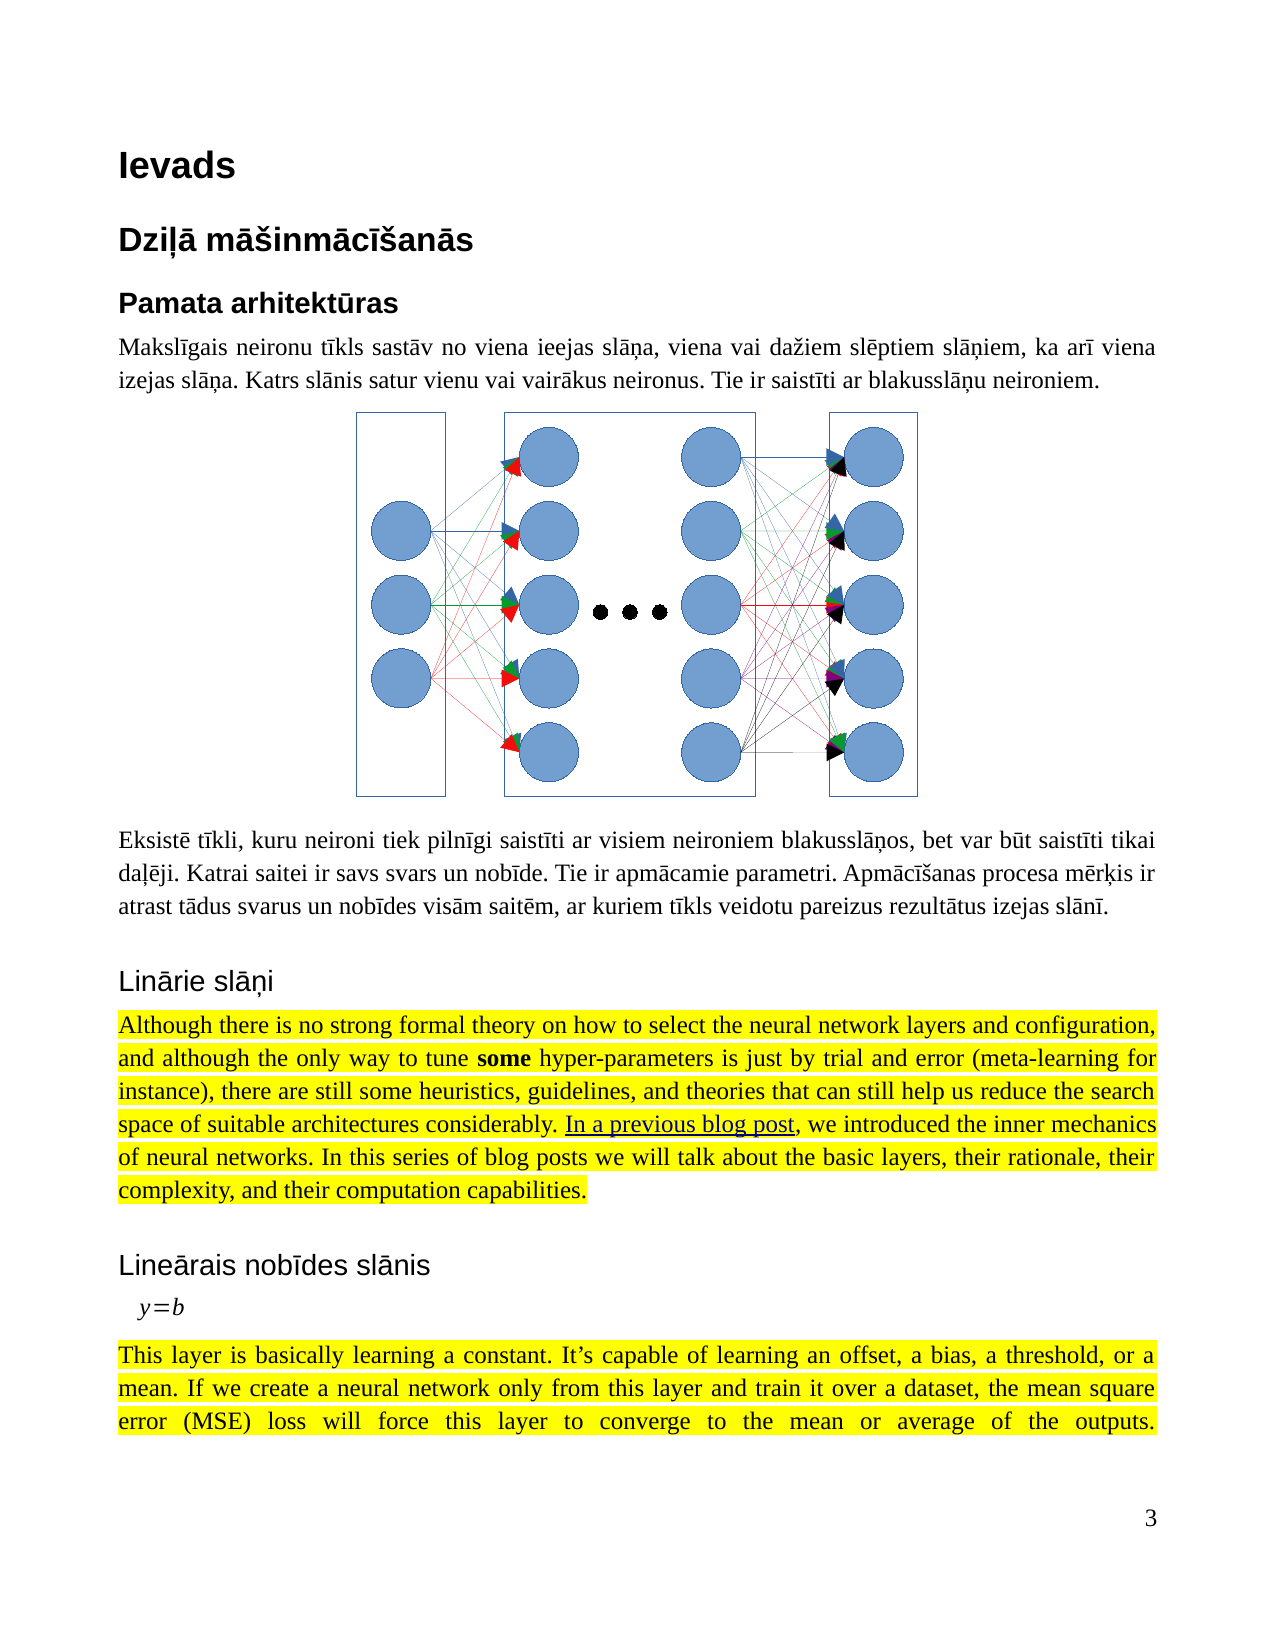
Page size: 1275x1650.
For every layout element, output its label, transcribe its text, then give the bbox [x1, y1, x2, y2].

subtitle Dziļā māšinmācīšanās [118, 220, 1157, 259]
text Makslīgais neironu tīkls sastāv no viena ieejas slāņa, viena vai dažiem slēptiem slāņiem, ka arī viena izejas slāņa. Katrs slānis satur vienu vai vairākus neironus. Tie ir saistīti ar blakusslāņu neironiem. [118, 332, 1157, 394]
subtitle Pamata arhitektūras [118, 286, 1157, 319]
text Eksistē tīkli, kuru neironi tiek pilnīgi saistīti ar visiem neironiem blakusslāņos, bet var būt saistīti tikai daļēji. Katrai saitei ir savs svars un nobīde. Tie ir apmācamie parametri. Apmācīšanas procesa mērķis ir atrast tādus svarus un nobīdes visām saitēm, ar kuriem tīkls veidotu pareizus rezultātus izejas slānī. [118, 825, 1157, 920]
subtitle Lineārais nobīdes slānis [118, 1248, 1157, 1281]
subtitle Linārie slāņi [118, 964, 1157, 998]
text This layer is basically learning a constant. It’s capable of learning an offset, a bias, a threshold, or a mean. If we create a neural network only from this layer and train it over a dataset, the mean square error (MSE) loss will force this layer to converge to the mean or average of the outputs. [118, 1340, 1157, 1468]
subtitle Ievads [118, 143, 1157, 187]
text Although there is no strong formal theory on how to select the neural network layers and configuration, and although the only way to tune some hyper-parameters is just by trial and error (meta-learning for instance), there are still some heuristics, guidelines, and theories that can still help us reduce the search space of suitable architectures considerably. In a previous blog post, we introduced the inner mechanics of neural networks. In this series of blog posts we will talk about the basic layers, their rationale, their complexity, and their computation capabilities. [118, 1010, 1157, 1204]
